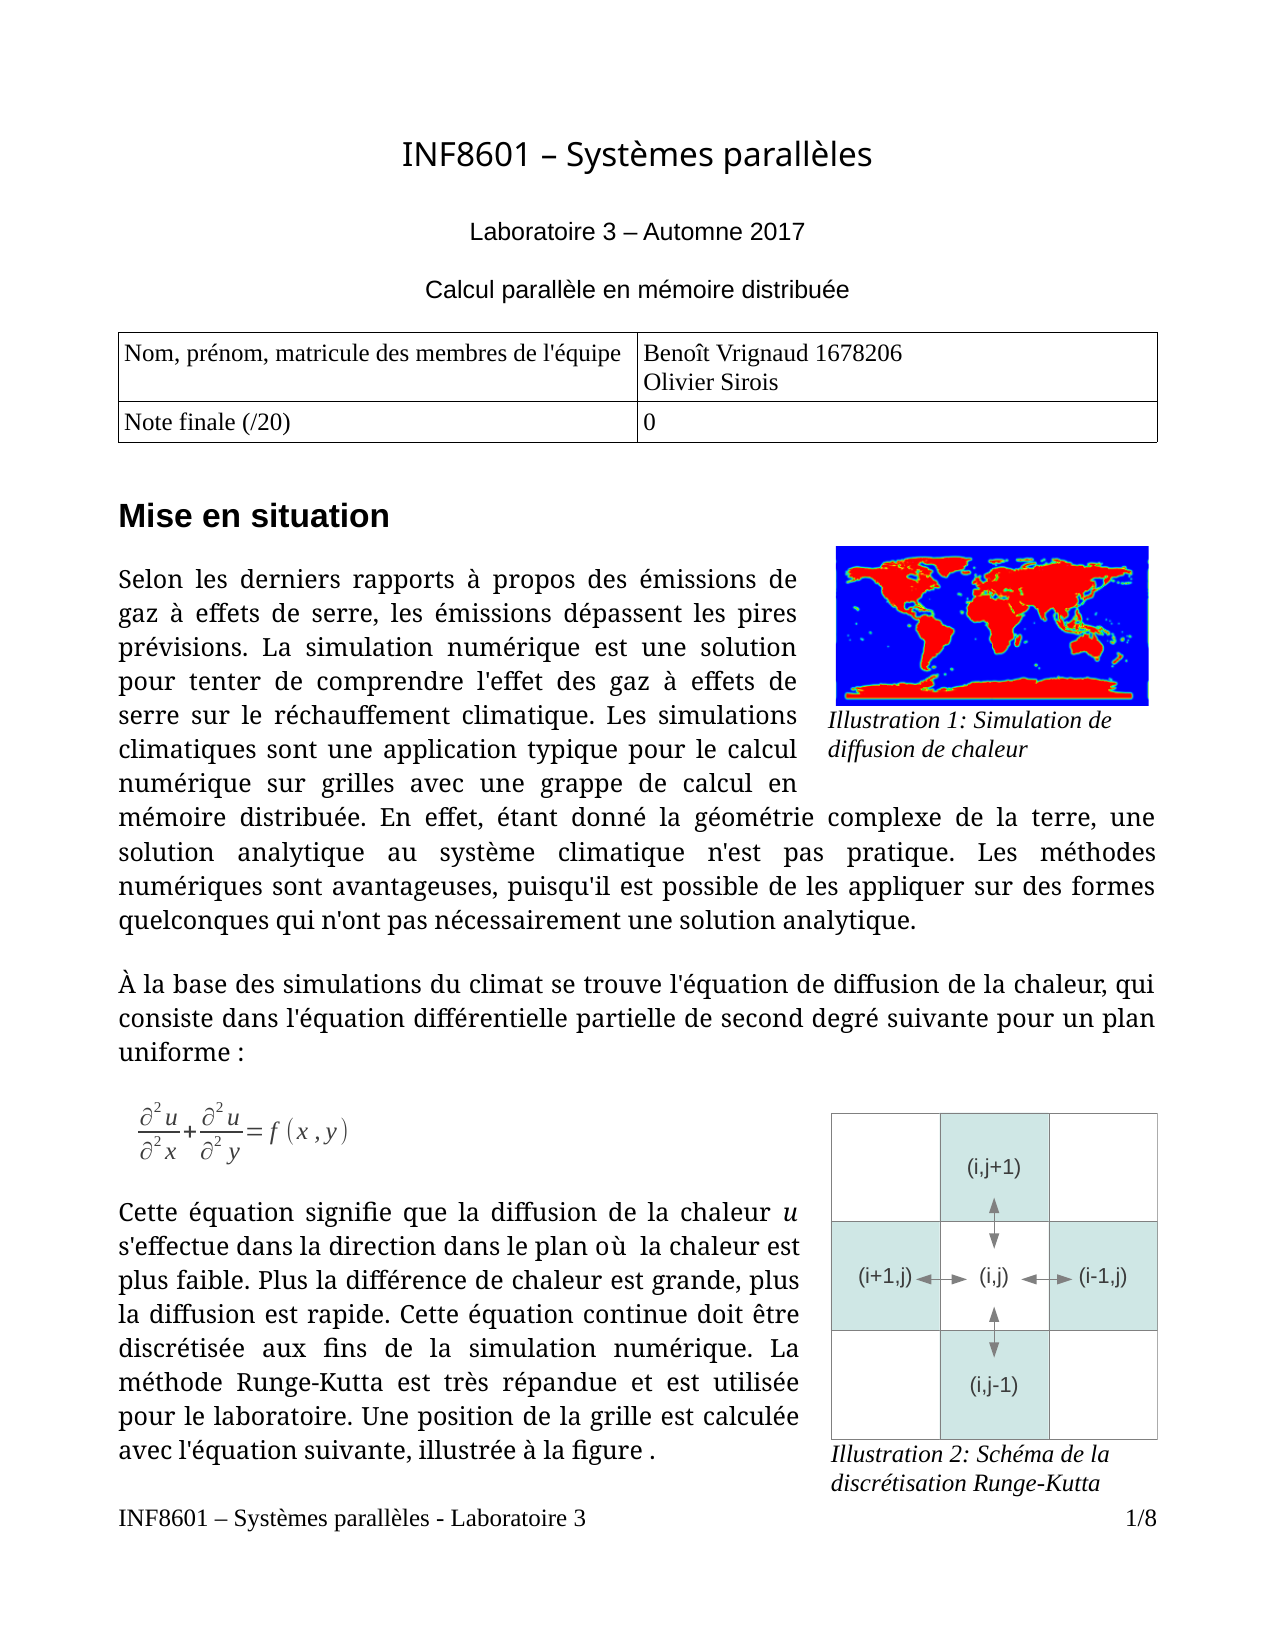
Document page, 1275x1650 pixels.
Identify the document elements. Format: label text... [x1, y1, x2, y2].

text INF8601 – Systèmes parallèles [118, 131, 1157, 176]
table_header Nom, prénom, matricule des membres de l'équipe [119, 333, 637, 401]
text Laboratoire 3 – Automne 2017 [118, 217, 1157, 246]
text Calcul parallèle en mémoire distribuée [118, 275, 1157, 303]
table_cell 0 [638, 402, 1157, 442]
subtitle Mise en situation [118, 496, 1157, 534]
text À la base des simulations du climat se trouve l'équation de diffusion de la chaleur, qui consiste dans l'équation différentielle partielle de second degré suivante pour un plan uniforme : [118, 966, 1157, 1068]
table_header Benoît Vrignaud 1678206 Olivier Sirois [638, 333, 1157, 401]
picture [835, 546, 1149, 706]
text Cette équation signifie que la diffusion de la chaleur u s'effectue dans la direction dans le plan où la chaleur est plus faible. Plus la différence de chaleur est grande, plus la diffusion est rapide. Cette équation continue doit être discrétisée aux fins de la simulation numérique. La méthode Runge-Kutta est très répandue et est utilisée pour le laboratoire. Une position de la grille est calculée avec l'équation suivante, illustrée à la figure . [118, 1194, 831, 1467]
table_cell Note finale (/20) [119, 402, 637, 442]
text Illustration 2: Schéma de la discrétisation Runge-Kutta [831, 1440, 1157, 1497]
text Selon les derniers rapports à propos des émissions de gaz à effets de serre, les émissions dépassent les pires prévisions. La simulation numérique est une solution pour tenter de comprendre l'effet des gaz à effets de serre sur le réchauffement climatique. Les simulations climatiques sont une application typique pour le calcul numérique sur grilles avec une grappe de calcul en mémoire distribuée. En effet, étant donné la géométrie complexe de la terre, une solution analytique au système climatique n'est pas pratique. Les méthodes numériques sont avantageuses, puisqu'il est possible de les appliquer sur des formes quelconques qui n'ont pas nécessairement une solution analytique. [118, 562, 1157, 936]
text Illustration 1: Simulation de diffusion de chaleur [828, 706, 1157, 763]
